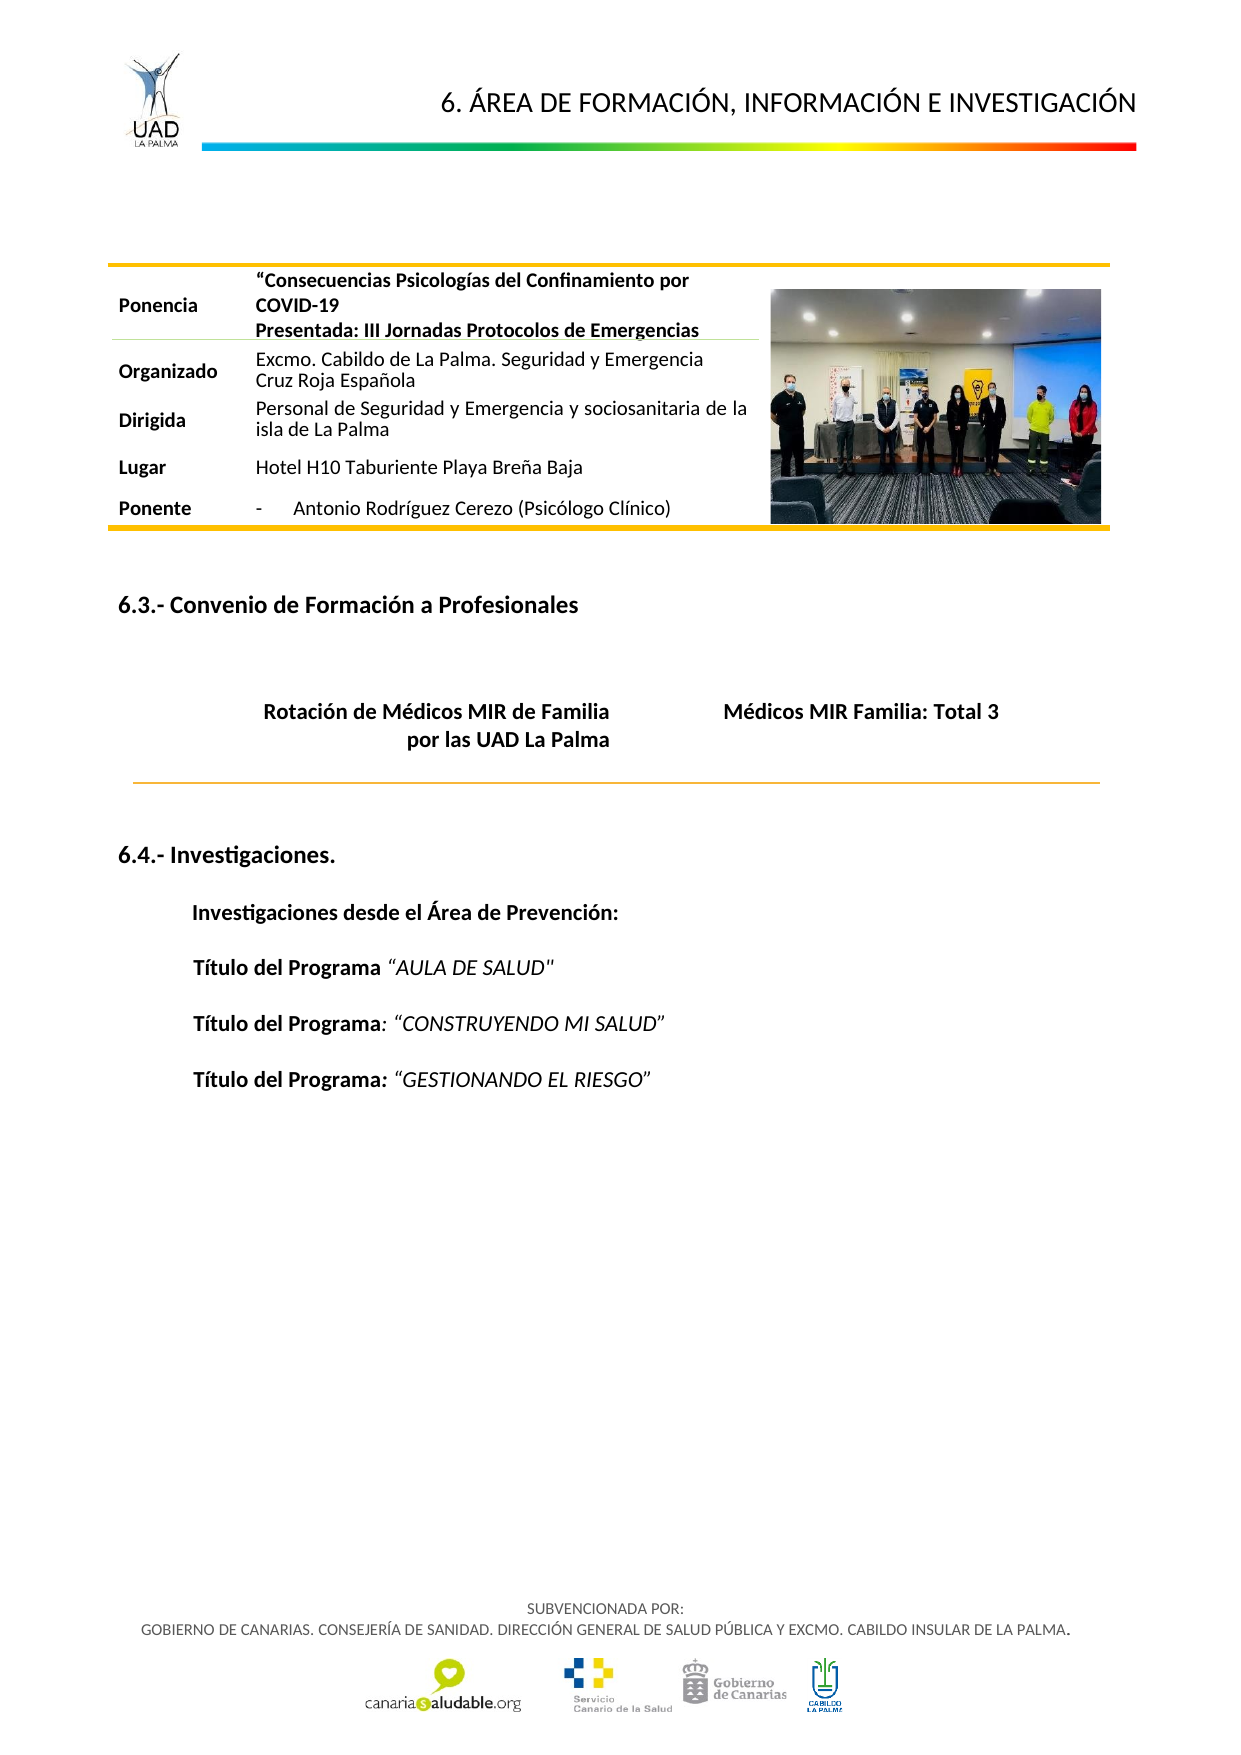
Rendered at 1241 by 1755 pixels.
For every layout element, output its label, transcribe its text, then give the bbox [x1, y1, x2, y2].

text Título del Programa: “GESTIONANDO EL RIESGO” [193, 1065, 1205, 1093]
table_header Ponencia [108, 267, 236, 343]
text 6.4.- Investigaciones. [118, 839, 1205, 870]
table_header Médicos MIR Familia: Total 3 [620, 670, 1099, 782]
table_cell - Antonio Rodríguez Cerezo (Psicólogo Clínico) [236, 481, 760, 525]
text Título del Programa: “CONSTRUYENDO MI SALUD” [193, 1009, 1205, 1037]
table_cell Hotel H10 Taburiente Playa Breña Baja [236, 440, 760, 481]
text Investigaciones desde el Área de Prevención: Título del Programa “AULA DE SALUD" [192, 898, 621, 981]
table_cell Personal de Seguridad y Emergencia y sociosanitaria de la isla de La Palma [236, 392, 760, 440]
table_cell Ponente [108, 481, 236, 525]
text 6.3.- Convenio de Formación a Profesionales [118, 589, 1205, 620]
table_cell Dirigida [108, 392, 236, 440]
table_cell Organizado [108, 343, 236, 392]
table_cell Lugar [108, 440, 236, 481]
table_header [760, 267, 1110, 525]
table_header Rotación de Médicos MIR de Familia por las UAD La Palma [133, 670, 620, 782]
table_header “Consecuencias Psicologías del Confinamiento por COVID-19 Presentada: III Jornadas Protocolos de Emergencias [236, 267, 760, 343]
table_cell Excmo. Cabildo de La Palma. Seguridad y Emergencia Cruz Roja Española [236, 343, 760, 392]
